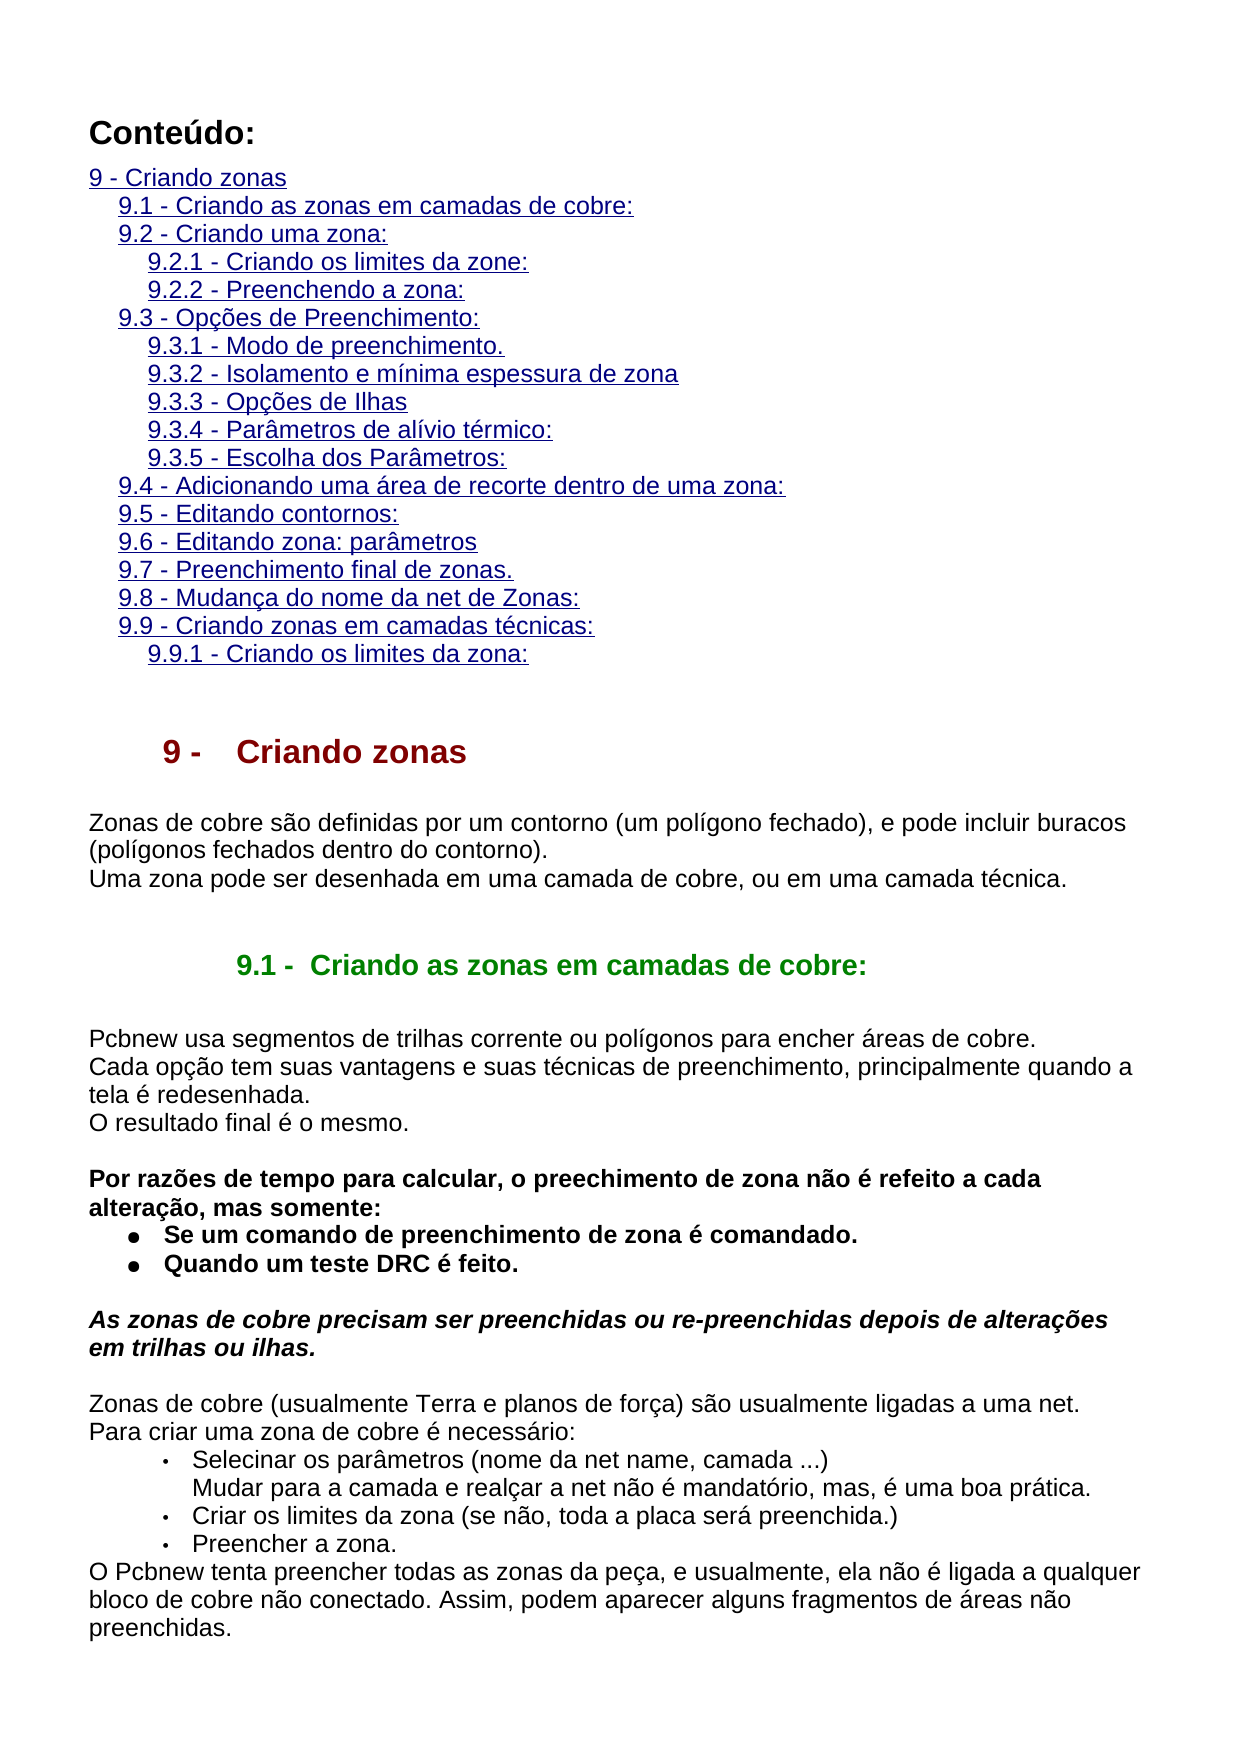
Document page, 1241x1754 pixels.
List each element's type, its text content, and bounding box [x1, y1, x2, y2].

text 9.3 - Opções de Preenchimento: [118, 304, 1152, 332]
subtitle Conteúdo: [88, 113, 1152, 151]
text 9.1 - Criando as zonas em camadas de cobre: [118, 192, 1152, 219]
text 9.2.1 - Criando os limites da zone: [147, 248, 1152, 276]
text 9.3.1 - Modo de preenchimento. [147, 332, 1152, 360]
text 9.3.3 - Opções de Ilhas [147, 388, 1152, 416]
text Zonas de cobre (usualmente Terra e planos de força) são usualmente ligadas a uma net. [88, 1389, 1152, 1418]
text Para criar uma zona de cobre é necessário: [88, 1418, 1152, 1446]
list Selecinar os parâmetros (nome da net name, camada ...) Mudar para a camada e realçar a net não é mandatório, mas, é uma boa prática. [162, 1446, 1152, 1502]
text 9.8 - Mudança do nome da net de Zonas: [118, 584, 1152, 612]
list Criar os limites da zona (se não, toda a placa será preenchida.) [162, 1502, 1152, 1530]
text 9.4 - Adicionando uma área de recorte dentro de uma zona: [118, 472, 1152, 500]
text 9 - Criando zonas [88, 163, 1152, 192]
list Preencher a zona. [162, 1530, 1152, 1558]
text 9.3.5 - Escolha dos Parâmetros: [147, 444, 1152, 472]
text 9.3.4 - Parâmetros de alívio térmico: [147, 416, 1152, 444]
text As zonas de cobre precisam ser preenchidas ou re-preenchidas depois de alterações em trilhas ou ilhas. [88, 1306, 1152, 1362]
text 9.5 - Editando contornos: [118, 500, 1152, 528]
text Zonas de cobre são definidas por um contorno (um polígono fechado), e pode incluir buracos (polígonos fechados dentro do contorno). [88, 808, 1152, 864]
list Quando um teste DRC é feito. [126, 1249, 1152, 1277]
text Por razões de tempo para calcular, o preechimento de zona não é refeito a cada alteração, mas somente: [88, 1165, 1152, 1221]
text Cada opção tem suas vantagens e suas técnicas de preenchimento, principalmente quando a tela é redesenhada. [88, 1053, 1152, 1109]
text O resultado final é o mesmo. [88, 1109, 1152, 1137]
text 9.9.1 - Criando os limites da zona: [147, 640, 1152, 668]
text Pcbnew usa segmentos de trilhas corrente ou polígonos para encher áreas de cobre. [88, 1025, 1152, 1053]
subtitle Criando zonas [88, 733, 1152, 771]
text 9.3.2 - Isolamento e mínima espessura de zona [147, 360, 1152, 388]
text 9.6 - Editando zona: parâmetros [118, 528, 1152, 556]
subtitle Criando as zonas em camadas de cobre: [162, 948, 1152, 981]
text 9.9 - Criando zonas em camadas técnicas: [118, 612, 1152, 640]
text 9.2.2 - Preenchendo a zona: [147, 276, 1152, 304]
text Uma zona pode ser desenhada em uma camada de cobre, ou em uma camada técnica. [88, 864, 1152, 892]
text 9.7 - Preenchimento final de zonas. [118, 556, 1152, 584]
text 9.2 - Criando uma zona: [118, 219, 1152, 248]
list Se um comando de preenchimento de zona é comandado. [126, 1221, 1152, 1249]
text O Pcbnew tenta preencher todas as zonas da peça, e usualmente, ela não é ligada a qualquer bloco de cobre não conectado. Assim, podem aparecer alguns fragmentos de áreas não preenchidas. [88, 1558, 1152, 1642]
